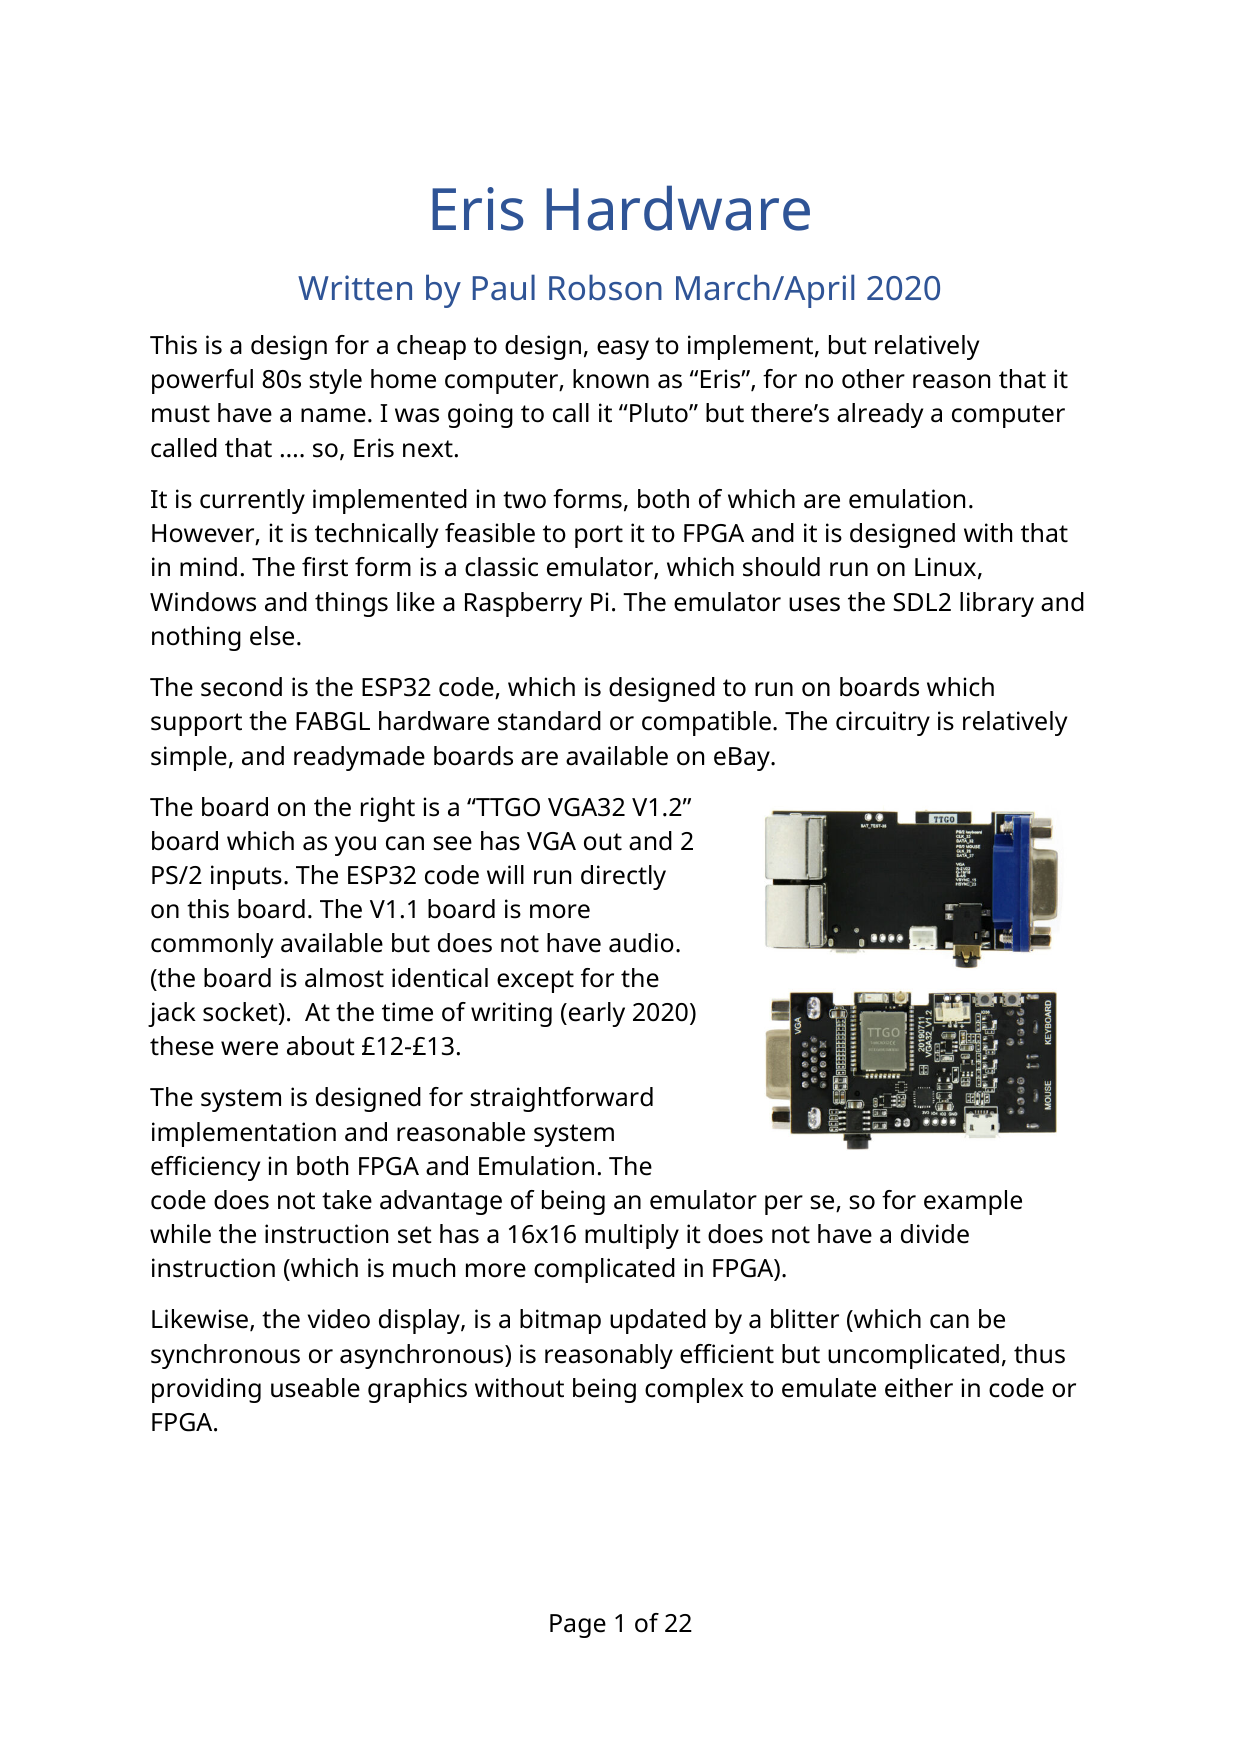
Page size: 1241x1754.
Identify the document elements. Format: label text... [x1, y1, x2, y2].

text This is a design for a cheap to design, easy to implement, but relatively powerful 80s style home computer, known as “Eris”, for no other reason that it must have a name. I was going to call it “Pluto” but there’s already a computer called that …. so, Eris next. [150, 328, 1090, 464]
text The second is the ESP32 code, which is designed to run on boards which support the FABGL hardware standard or compatible. The circuitry is relatively simple, and readymade boards are available on eBay. [150, 670, 1090, 772]
picture [716, 791, 1100, 1175]
text It is currently implemented in two forms, both of which are emulation. However, it is technically feasible to port it to FPGA and it is designed with that in mind. The first form is a classic emulator, which should run on Linux, Windows and things like a Raspberry Pi. The emulator uses the SDL2 library and nothing else. [150, 482, 1090, 652]
text The board on the right is a “TTGO VGA32 V1.2” board which as you can see has VGA out and 2 PS/2 inputs. The ESP32 code will run directly on this board. The V1.1 board is more commonly available but does not have audio. (the board is almost identical except for the jack socket). At the time of writing (early 2020) these were about £12-£13. [150, 790, 1090, 1062]
subtitle Written by Paul Robson March/April 2020 [150, 265, 1090, 310]
text The system is designed for straightforward implementation and reasonable system efficiency in both FPGA and Emulation. The code does not take advantage of being an emulator per se, so for example while the instruction set has a 16x16 multiply it does not have a divide instruction (which is much more complicated in FPGA). [150, 1080, 1090, 1284]
subtitle Eris Hardware [150, 168, 1090, 247]
text Likewise, the video display, is a bitmap updated by a blitter (which can be synchronous or asynchronous) is reasonably efficient but uncomplicated, thus providing useable graphics without being complex to emulate either in code or FPGA. [150, 1302, 1090, 1438]
